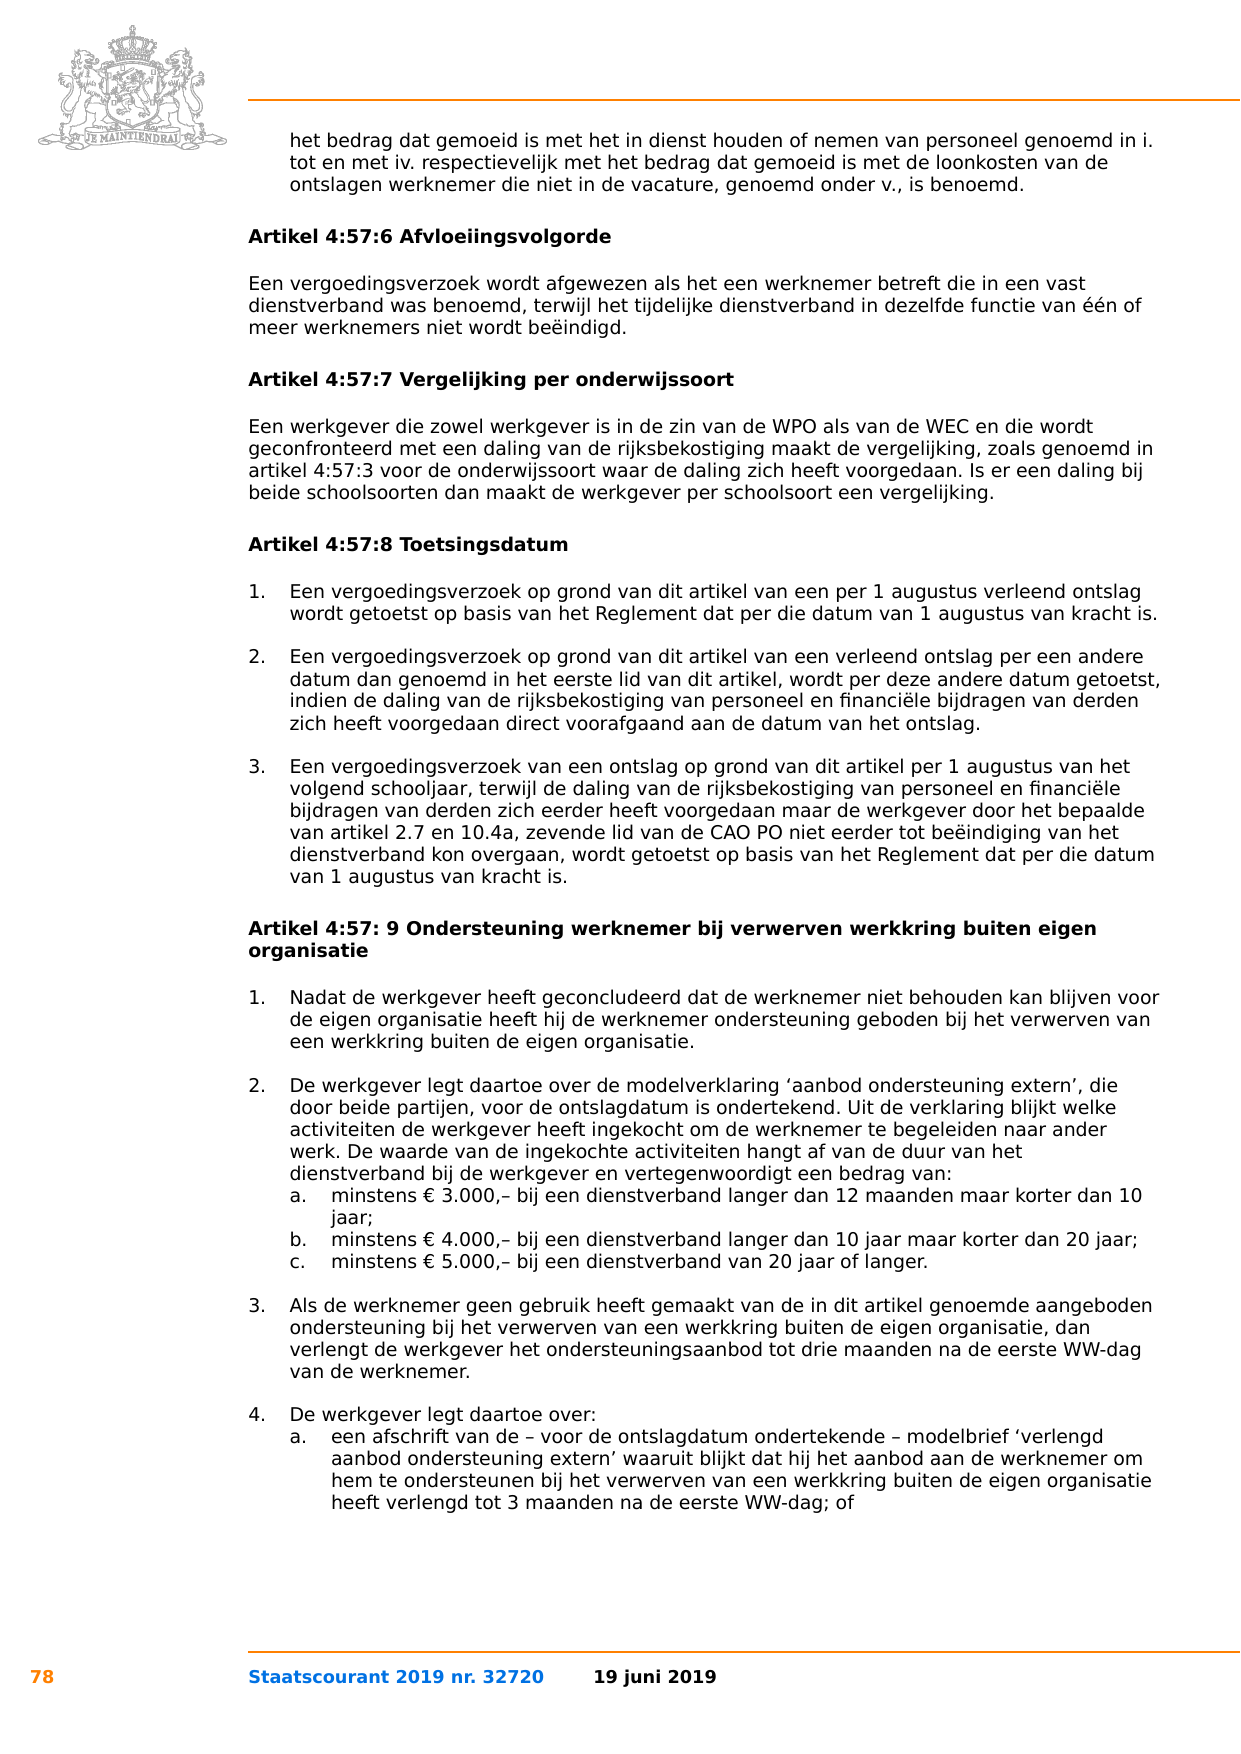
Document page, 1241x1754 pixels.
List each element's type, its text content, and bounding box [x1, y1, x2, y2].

text 4. De werkgever legt daartoe over: [248, 1404, 1163, 1426]
text 1. Een vergoedingsverzoek op grond van dit artikel van een per 1 augustus verleend ontslag wordt getoetst op basis van het Reglement dat per die datum van 1 augustus van kracht is. [248, 581, 1163, 624]
subtitle Artikel 4:57:6 Afvloeiingsvolgorde [248, 226, 1163, 248]
subtitle Artikel 4:57:8 Toetsingsdatum [248, 534, 1163, 556]
text b. minstens € 4.000,– bij een dienstverband langer dan 10 jaar maar korter dan 20 jaar; [289, 1229, 1163, 1251]
picture [38, 25, 227, 150]
text 3. Als de werknemer geen gebruik heeft gemaakt van de in dit artikel genoemde aangeboden ondersteuning bij het verwerven van een werkkring buiten de eigen organisatie, dan verlengt de werkgever het ondersteuningsaanbod tot drie maanden na de eerste WW-dag van de werknemer. [248, 1294, 1163, 1382]
text a. minstens € 3.000,– bij een dienstverband langer dan 12 maanden maar korter dan 10 jaar; [289, 1185, 1163, 1229]
text 2. Een vergoedingsverzoek op grond van dit artikel van een verleend ontslag per een andere datum dan genoemd in het eerste lid van dit artikel, wordt per deze andere datum getoetst, indien de daling van de rijksbekostiging van personeel en financiële bijdragen van derden zich heeft voorgedaan direct voorafgaand aan de datum van het ontslag. [248, 646, 1163, 734]
text 1. Nadat de werkgever heeft geconcludeerd dat de werknemer niet behouden kan blijven voor de eigen organisatie heeft hij de werknemer ondersteuning geboden bij het verwerven van een werkkring buiten de eigen organisatie. [248, 987, 1163, 1053]
subtitle Artikel 4:57:7 Vergelijking per onderwijssoort [248, 369, 1163, 391]
text 2. De werkgever legt daartoe over de modelverklaring ‘aanbod ondersteuning extern’, die door beide partijen, voor de ontslagdatum is ondertekend. Uit de verklaring blijkt welke activiteiten de werkgever heeft ingekocht om de werknemer te begeleiden naar ander werk. De waarde van de ingekochte activiteiten hangt af van de duur van het dienstverband bij de werkgever en vertegenwoordigt een bedrag van: [248, 1075, 1163, 1185]
text a. een afschrift van de – voor de ontslagdatum ondertekende – modelbrief ‘verlengd aanbod ondersteuning extern’ waaruit blijkt dat hij het aanbod aan de werknemer om hem te ondersteunen bij het verwerven van een werkkring buiten de eigen organisatie heeft verlengd tot 3 maanden na de eerste WW-dag; of [289, 1426, 1163, 1514]
text Een werkgever die zowel werkgever is in de zin van de WPO als van de WEC en die wordt geconfronteerd met een daling van de rijksbekostiging maakt de vergelijking, zoals genoemd in artikel 4:57:3 voor de onderwijssoort waar de daling zich heeft voorgedaan. Is er een daling bij beide schoolsoorten dan maakt de werkgever per schoolsoort een vergelijking. [248, 416, 1163, 504]
text c. minstens € 5.000,– bij een dienstverband van 20 jaar of langer. [289, 1251, 1163, 1273]
subtitle Artikel 4:57: 9 Ondersteuning werknemer bij verwerven werkkring buiten eigen organisatie [248, 918, 1163, 962]
text het bedrag dat gemoeid is met het in dienst houden of nemen van personeel genoemd in i. tot en met iv. respectievelijk met het bedrag dat gemoeid is met de loonkosten van de ontslagen werknemer die niet in de vacature, genoemd onder v., is benoemd. [289, 130, 1163, 196]
text 3. Een vergoedingsverzoek van een ontslag op grond van dit artikel per 1 augustus van het volgend schooljaar, terwijl de daling van de rijksbekostiging van personeel en financiële bijdragen van derden zich eerder heeft voorgedaan maar de werkgever door het bepaalde van artikel 2.7 en 10.4a, zevende lid van de CAO PO niet eerder tot beëindiging van het dienstverband kon overgaan, wordt getoetst op basis van het Reglement dat per die datum van 1 augustus van kracht is. [248, 756, 1163, 888]
text Een vergoedingsverzoek wordt afgewezen als het een werknemer betreft die in een vast dienstverband was benoemd, terwijl het tijdelijke dienstverband in dezelfde functie van één of meer werknemers niet wordt beëindigd. [248, 273, 1163, 339]
